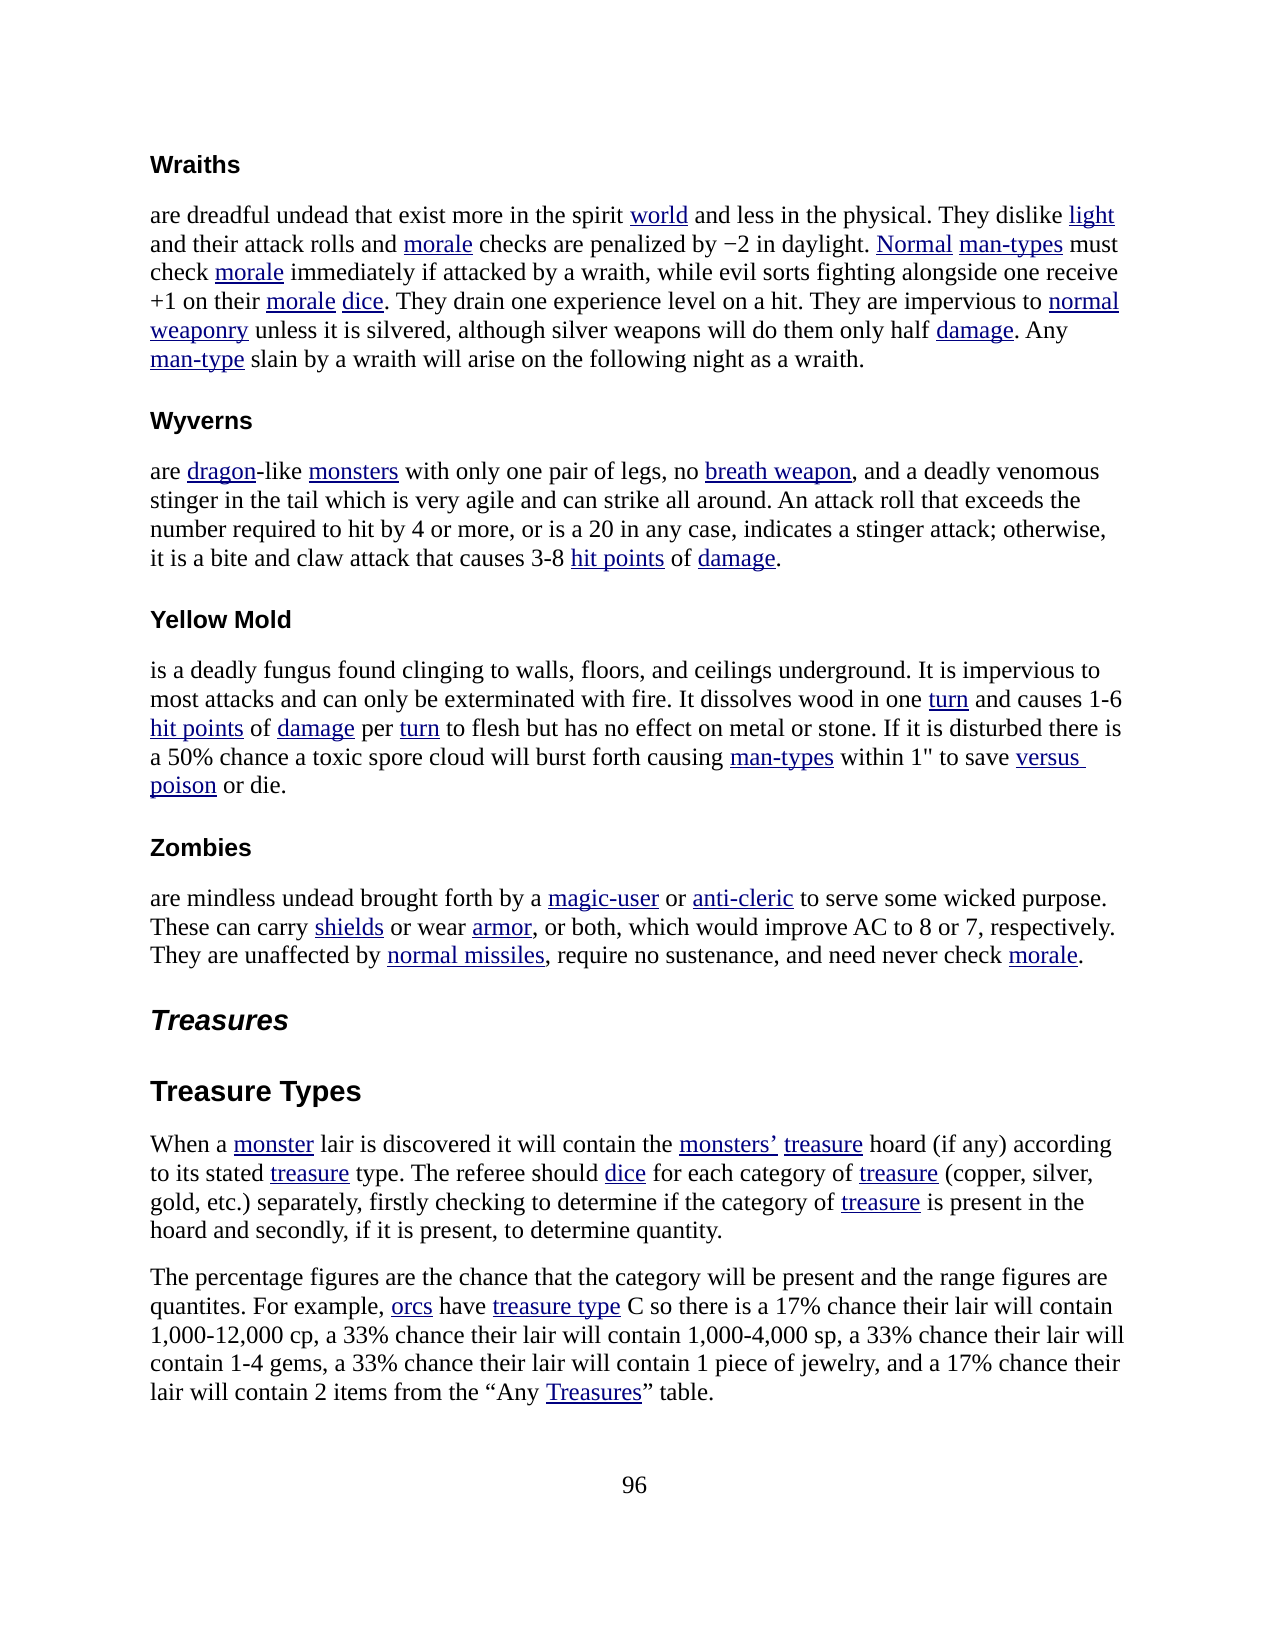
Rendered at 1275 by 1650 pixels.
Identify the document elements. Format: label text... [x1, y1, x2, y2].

text When a monster lair is discovered it will contain the monsters’ treasure hoard (if any) according to its stated treasure type. The referee should dice for each category of treasure (copper, silver, gold, etc.) separately, firstly checking to determine if the category of treasure is present in the hoard and secondly, if it is present, to determine quantity. [150, 1129, 1125, 1244]
text The percentage figures are the chance that the category will be present and the range figures are quantites. For example, orcs have treasure type C so there is a 17% chance their lair will contain 1,000-12,000 cp, a 33% chance their lair will contain 1,000-4,000 sp, a 33% chance their lair will contain 1-4 gems, a 33% chance their lair will contain 1 piece of jewelry, and a 17% chance their lair will contain 2 items from the “Any Treasures” table. [150, 1262, 1125, 1406]
subtitle Wraiths [150, 150, 1125, 178]
text is a deadly fungus found clinging to walls, floors, and ceilings underground. It is impervious to most attacks and can only be exterminated with fire. It dissolves wood in one turn and causes 1-6 hit points of damage per turn to flesh but has no effect on metal or stone. If it is disturbed there is a 50% chance a toxic spore cloud will burst forth causing man-types within 1" to save versus poison or die. [150, 655, 1125, 799]
text are dreadful undead that exist more in the spirit world and less in the physical. They dislike light and their attack rolls and morale checks are penalized by −2 in daylight. Normal man-types must check morale immediately if attacked by a wraith, while evil sorts fighting alongside one receive +1 on their morale dice. They drain one experience level on a hit. They are impervious to normal weaponry unless it is silvered, although silver weapons will do them only half damage. Any man-type slain by a wraith will arise on the following night as a wraith. [150, 200, 1125, 372]
subtitle Yellow Mold [150, 605, 1125, 634]
subtitle Zombies [150, 833, 1125, 862]
subtitle Treasures [150, 1003, 1125, 1037]
subtitle Treasure Types [150, 1074, 1125, 1108]
text are mindless undead brought forth by a magic-user or anti-cleric to serve some wicked purpose. These can carry shields or wear armor, or both, which would improve AC to 8 or 7, respectively. They are unaffected by normal missiles, require no sustenance, and need never check morale. [150, 883, 1125, 969]
text are dragon-like monsters with only one pair of legs, no breath weapon, and a deadly venomous stinger in the tail which is very agile and can strike all around. An attack roll that exceeds the number required to hit by 4 or more, or is a 20 in any case, indicates a stinger attack; otherwise, it is a bite and claw attack that causes 3-8 hit points of damage. [150, 456, 1125, 571]
subtitle Wyverns [150, 406, 1125, 435]
